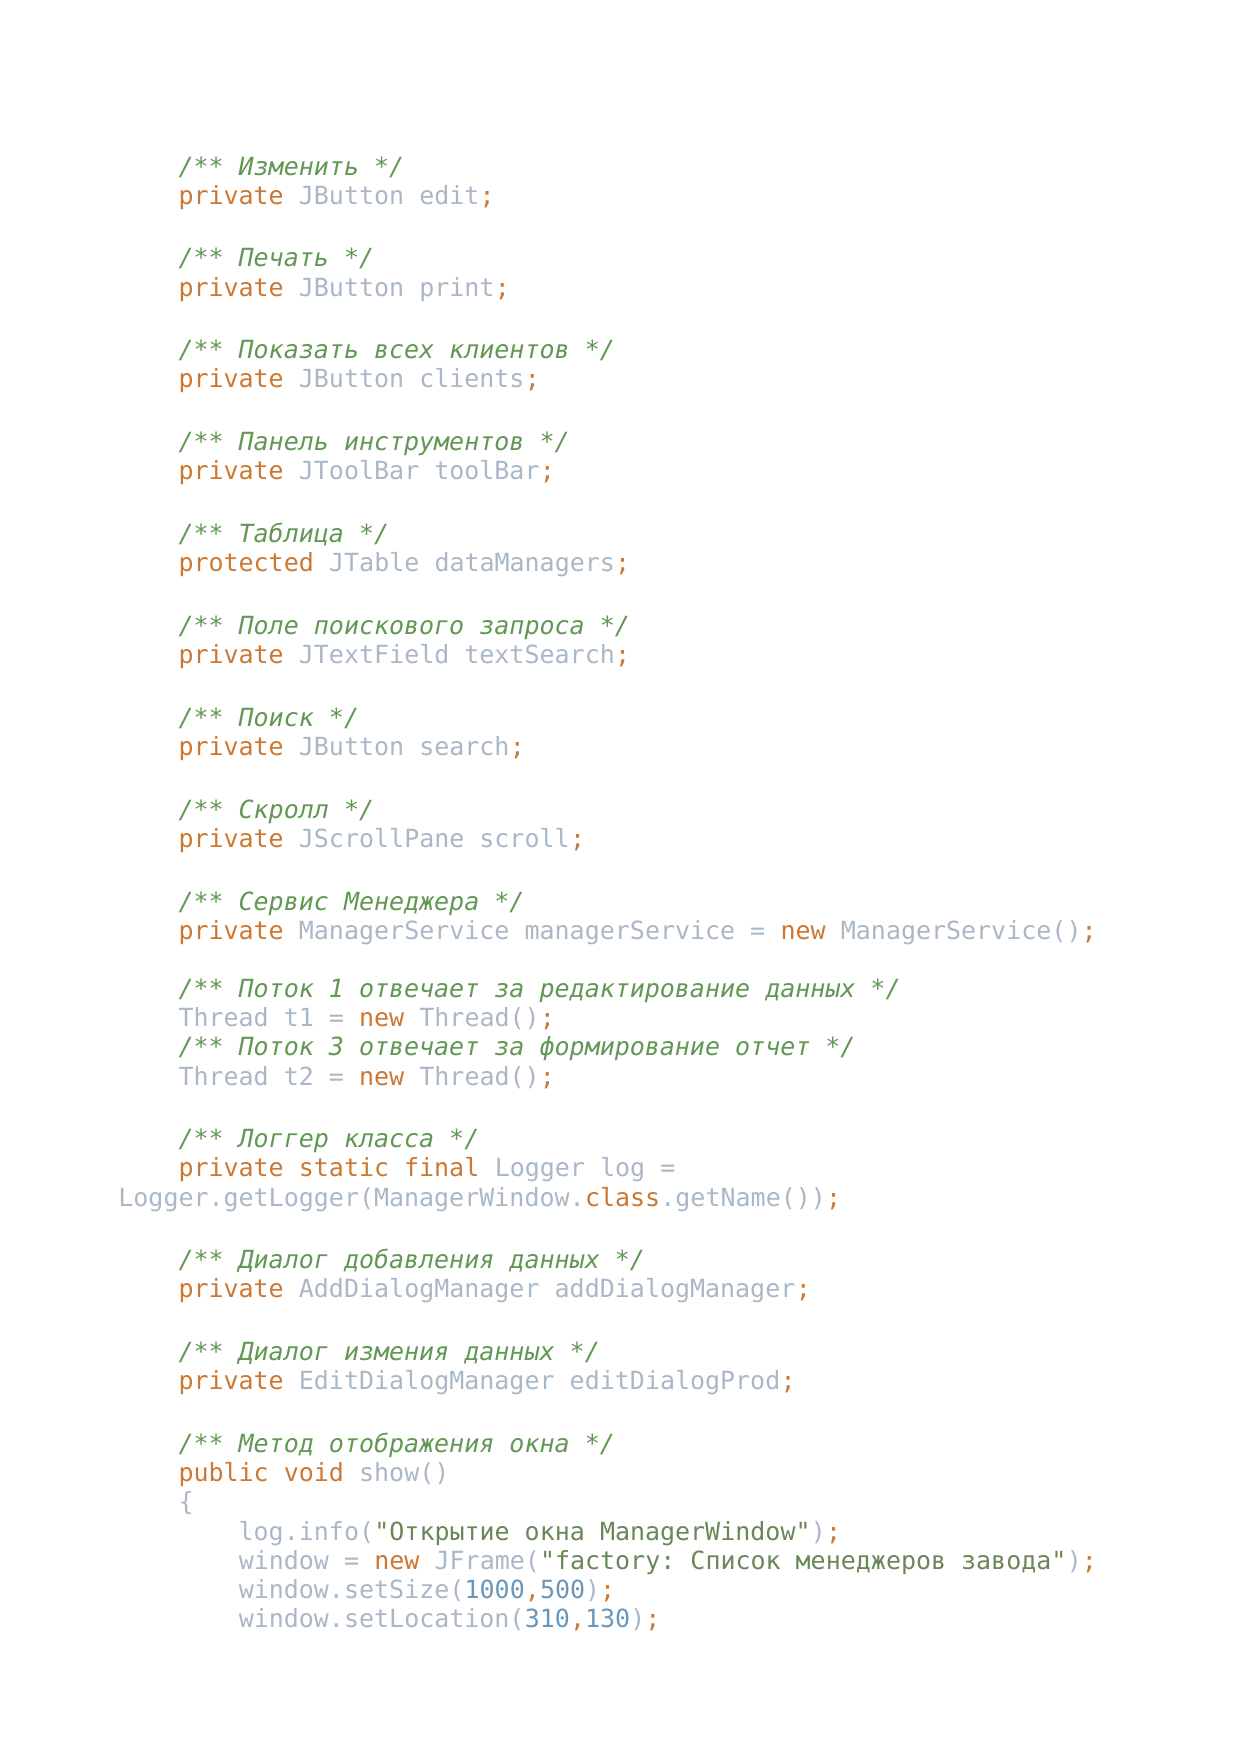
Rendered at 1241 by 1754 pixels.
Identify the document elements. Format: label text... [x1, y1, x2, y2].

text /** Изменить */ private JButton edit; /** Печать */ private JButton print; /** Показать всех клиентов */ private JButton clients; /** Панель инструментов */ private JToolBar toolBar; /** Таблица */ protected JTable dataManagers; /** Поле поискового запроса */ private JTextField textSearch; /** Поиск */ private JButton search; /** Скролл */ private JScrollPane scroll; /** Сервис Менеджера */ private ManagerService managerService = new ManagerService(); /** Поток 1 отвечает за редактирование данных */ Thread t1 = new Thread(); /** Поток 3 отвечает за формирование отчет */ Thread t2 = new Thread(); /** Логгер класса */ private static final Logger log = Logger.getLogger(ManagerWindow.class.getName()); /** Диалог добавления данных */ private AddDialogManager addDialogManager; /** Диалог измения данных */ private EditDialogManager editDialogProd; /** Метод отображения окна */ public void show() { log.info("Открытие окна ManagerWindow"); window = new JFrame("factory: Список менеджеров завода"); window.setSize(1000,500); window.setLocation(310,130); [118, 118, 1122, 1633]
